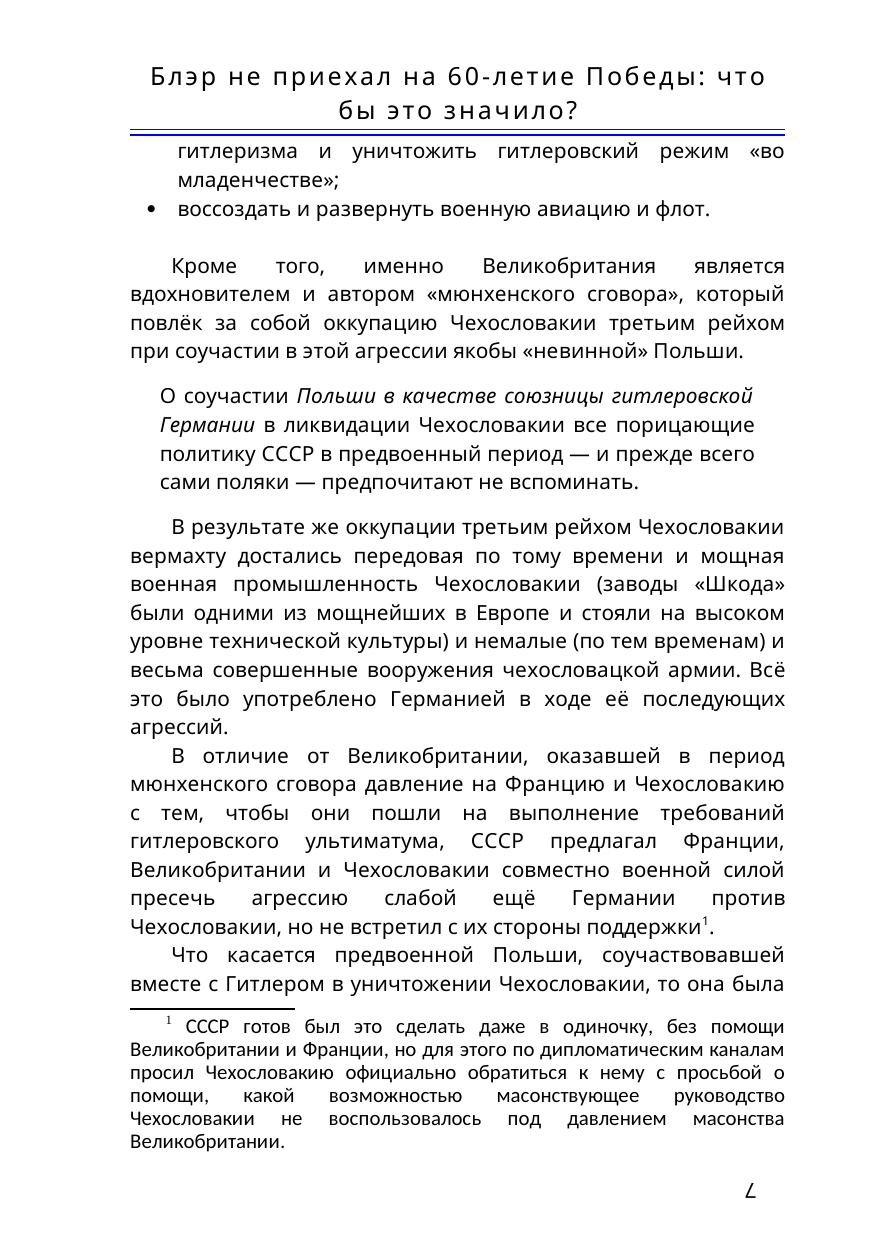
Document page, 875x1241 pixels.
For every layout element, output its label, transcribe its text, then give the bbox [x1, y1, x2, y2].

text В отличие от Великобритании, оказавшей в период мюнхенского сговора давление на Францию и Чехословакию с тем, чтобы они пошли на выполнение требований гитлеровского ультиматума, СССР предлагал Франции, Великобритании и Чехословакии совместно военной силой пресечь агрессию слабой ещё Германии против Чехословакии, но не встретил с их стороны поддержки. [130, 741, 785, 940]
text Что касается предвоенной Польши, соучаствовавшей вместе с Гитлером в уничтожении Чехословакии, то она была [130, 940, 785, 997]
text СССР готов был это сделать даже в одиночку, без помощи Великобритании и Франции, но для этого по дипломатическим каналам просил Чехословакию официально обратиться к нему с просьбой о помощи, какой возможностью масонствующее руководство Чехословакии не воспользовалось под давлением масонства Великобритании. [130, 1015, 785, 1153]
text В результате же оккупации третьим рейхом Чехословакии вермахту достались передовая по тому времени и мощная военная промышленность Чехословакии (заводы «Шкода» были одними из мощнейших в Европе и стояли на высоком уровне технической культуры) и немалые (по тем временам) и весьма совершенные вооружения чехословацкой армии. Всё это было употреблено Германией в ходе её последующих агрессий. [130, 512, 785, 741]
text О соучастии Польши в качестве союзницы гитлеровской Германии в ликвидации Чехословакии все порицающие политику СССР в предвоенный период — и прежде всего сами поляки — предпочитают не вспоминать. [159, 381, 756, 496]
list гитлеризма и уничтожить гитлеровский режим «во младенчестве»; [148, 136, 785, 193]
list воссоздать и развернуть военную авиацию и флот. [148, 193, 785, 222]
text Кроме того, именно Великобритания является вдохновителем и автором «мюнхенского сговора», который повлёк за собой оккупацию Чехословакии третьим рейхом при соучастии в этой агрессии якобы «не­винной» Польши. [130, 251, 785, 365]
